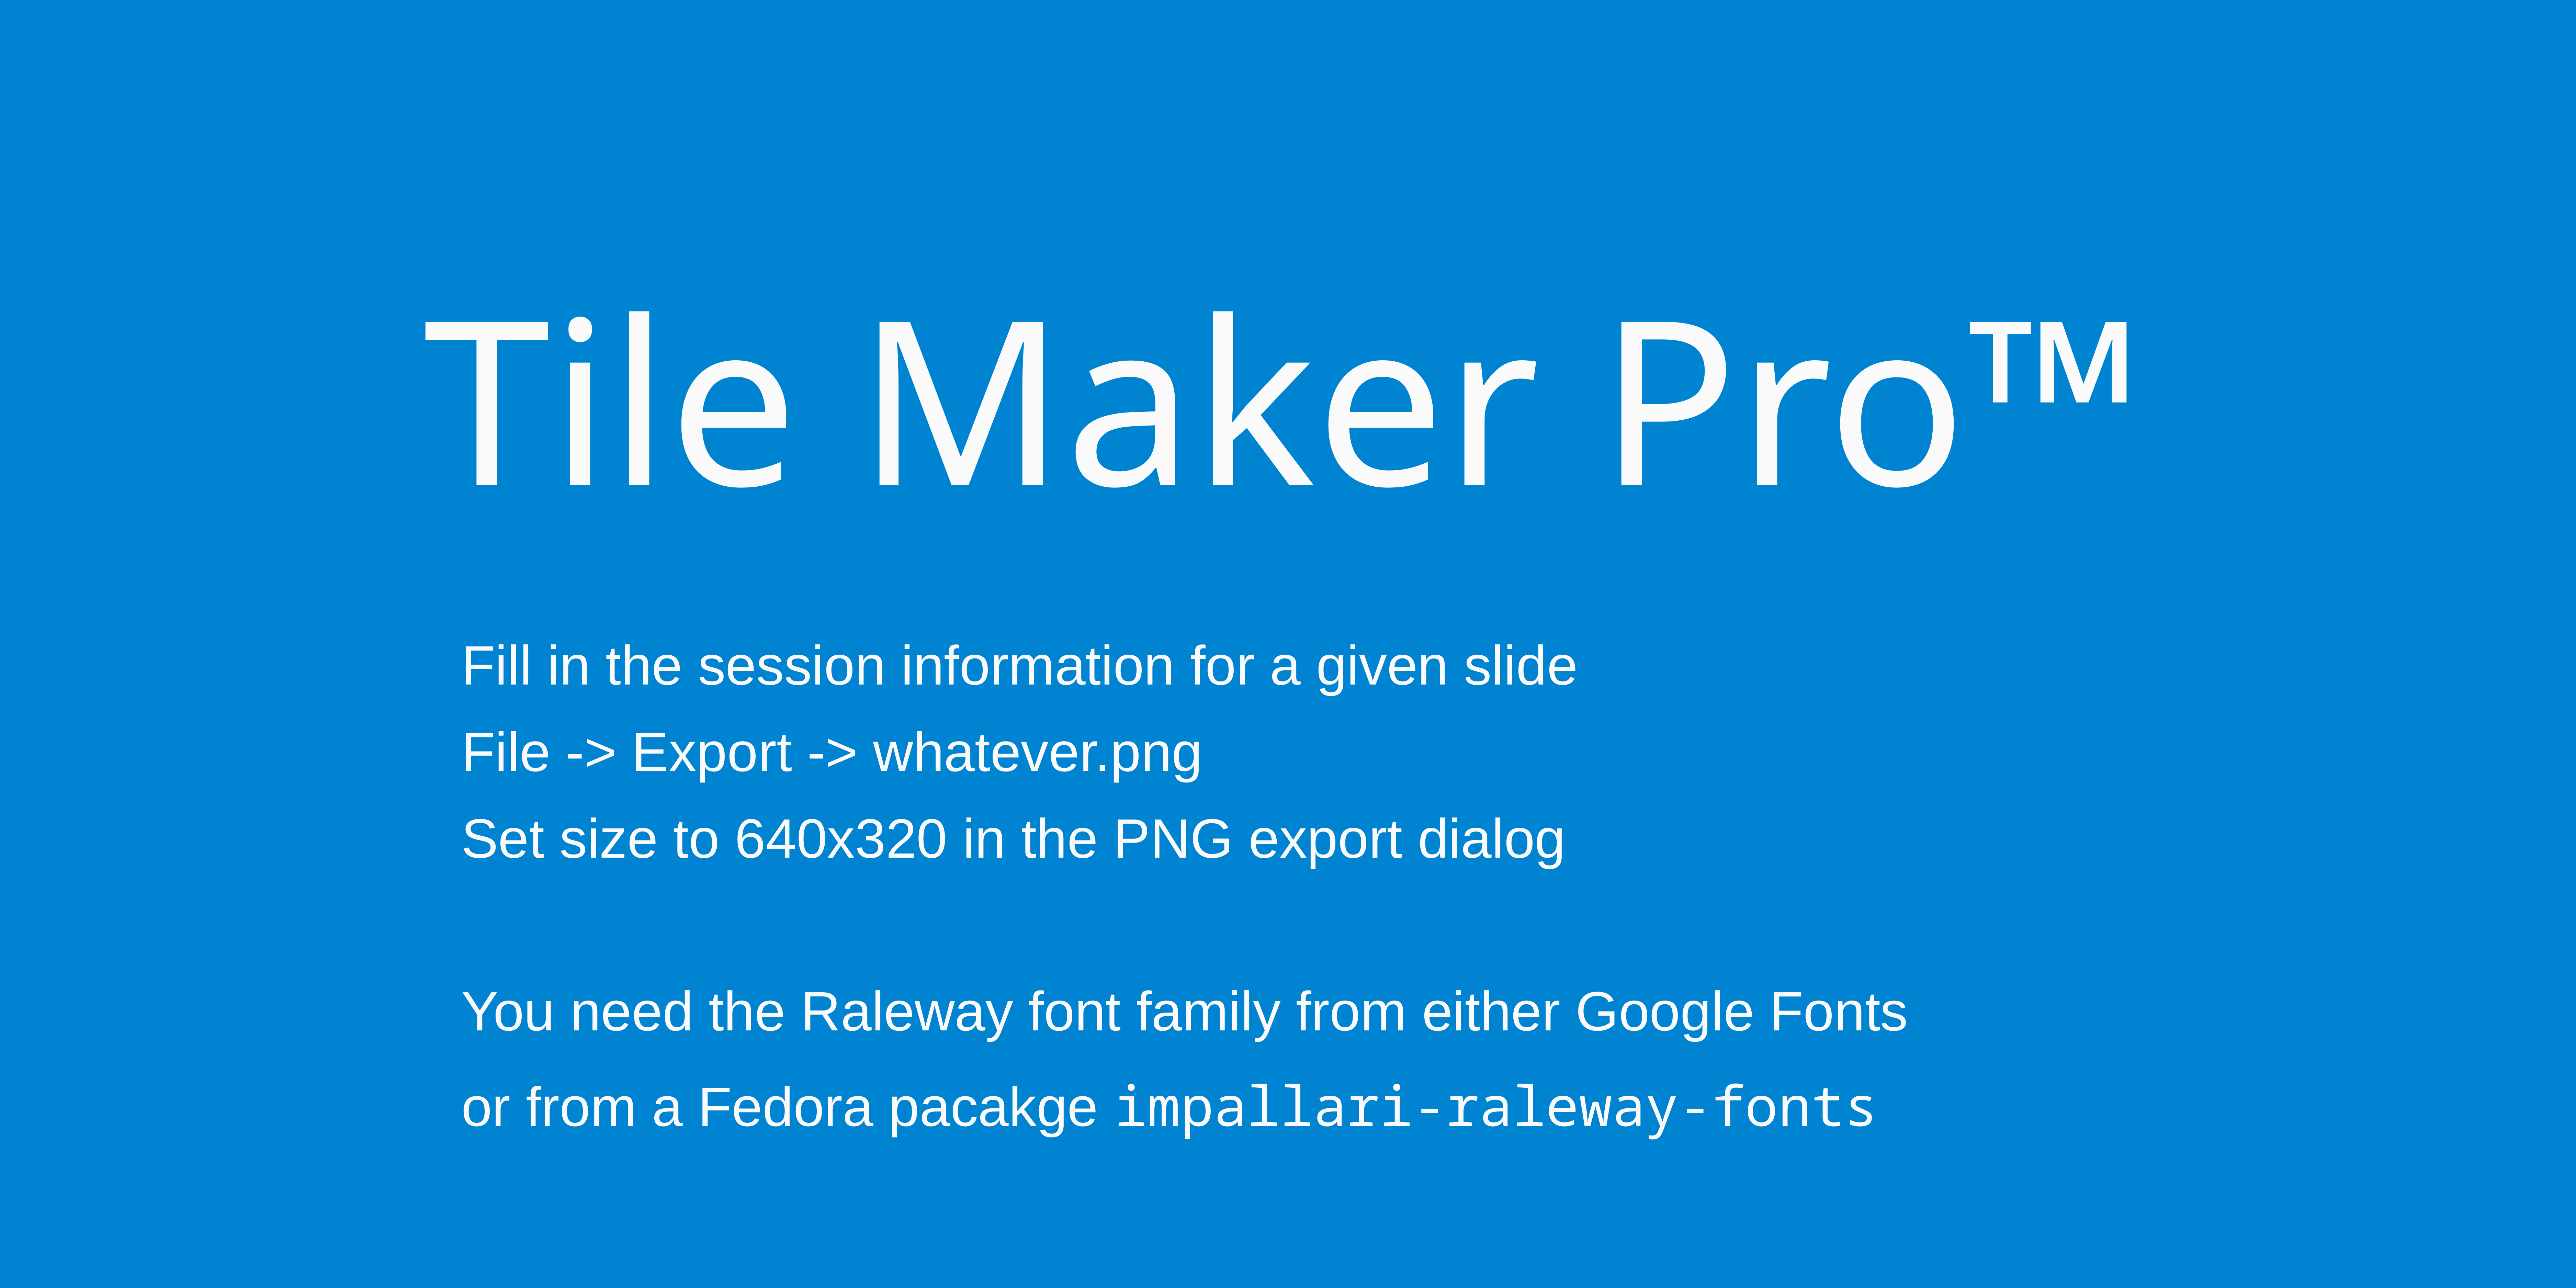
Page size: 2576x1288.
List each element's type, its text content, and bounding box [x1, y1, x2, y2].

list Fill in the session information for a given slide File -> Export -> whatever.png Set size to 640x320 in the PNG export dialog You need the Raleway font family from either Google Fonts or from a Fedora pacakge impallari-raleway-fonts [446, 634, 2061, 1150]
title Tile Maker Pro™ [64, 229, 2502, 564]
